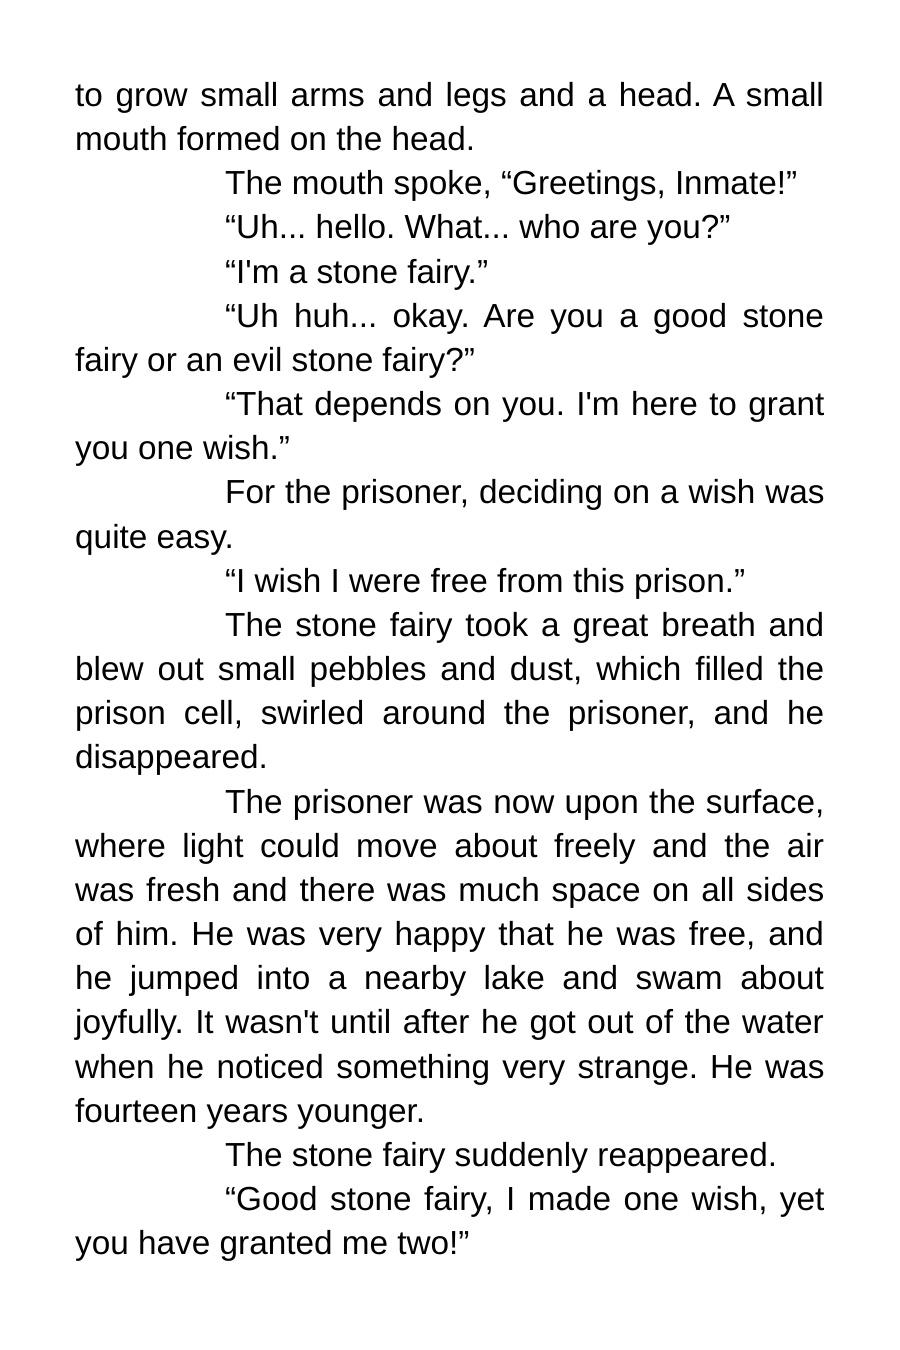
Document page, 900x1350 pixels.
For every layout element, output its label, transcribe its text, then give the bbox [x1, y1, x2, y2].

subtitle The mouth spoke, “Greetings, Inmate!” [75, 163, 825, 202]
subtitle “That depends on you. I'm here to grant you one wish.” [75, 384, 825, 467]
subtitle to grow small arms and legs and a head. A small mouth formed on the head. [75, 75, 825, 158]
subtitle The prisoner was now upon the surface, where light could move about freely and the air was fresh and there was much space on all sides of him. He was very happy that he was free, and he jumped into a nearby lake and swam about joyfully. It wasn't until after he got out of the water when he noticed something very strange. He was fourteen years younger. [75, 782, 825, 1129]
subtitle “I wish I were free from this prison.” [75, 561, 825, 599]
subtitle The stone fairy took a great breath and blew out small pebbles and dust, which filled the prison cell, swirled around the prisoner, and he disappeared. [75, 605, 825, 776]
subtitle “Good stone fairy, I made one wish, yet you have granted me two!” [75, 1179, 825, 1262]
subtitle “I'm a stone fairy.” [75, 252, 825, 290]
subtitle The stone fairy suddenly reappeared. [75, 1135, 825, 1173]
subtitle For the prisoner, deciding on a wish was quite easy. [75, 472, 825, 555]
subtitle “Uh... hello. What... who are you?” [75, 207, 825, 246]
subtitle “Uh huh... okay. Are you a good stone fairy or an evil stone fairy?” [75, 296, 825, 378]
